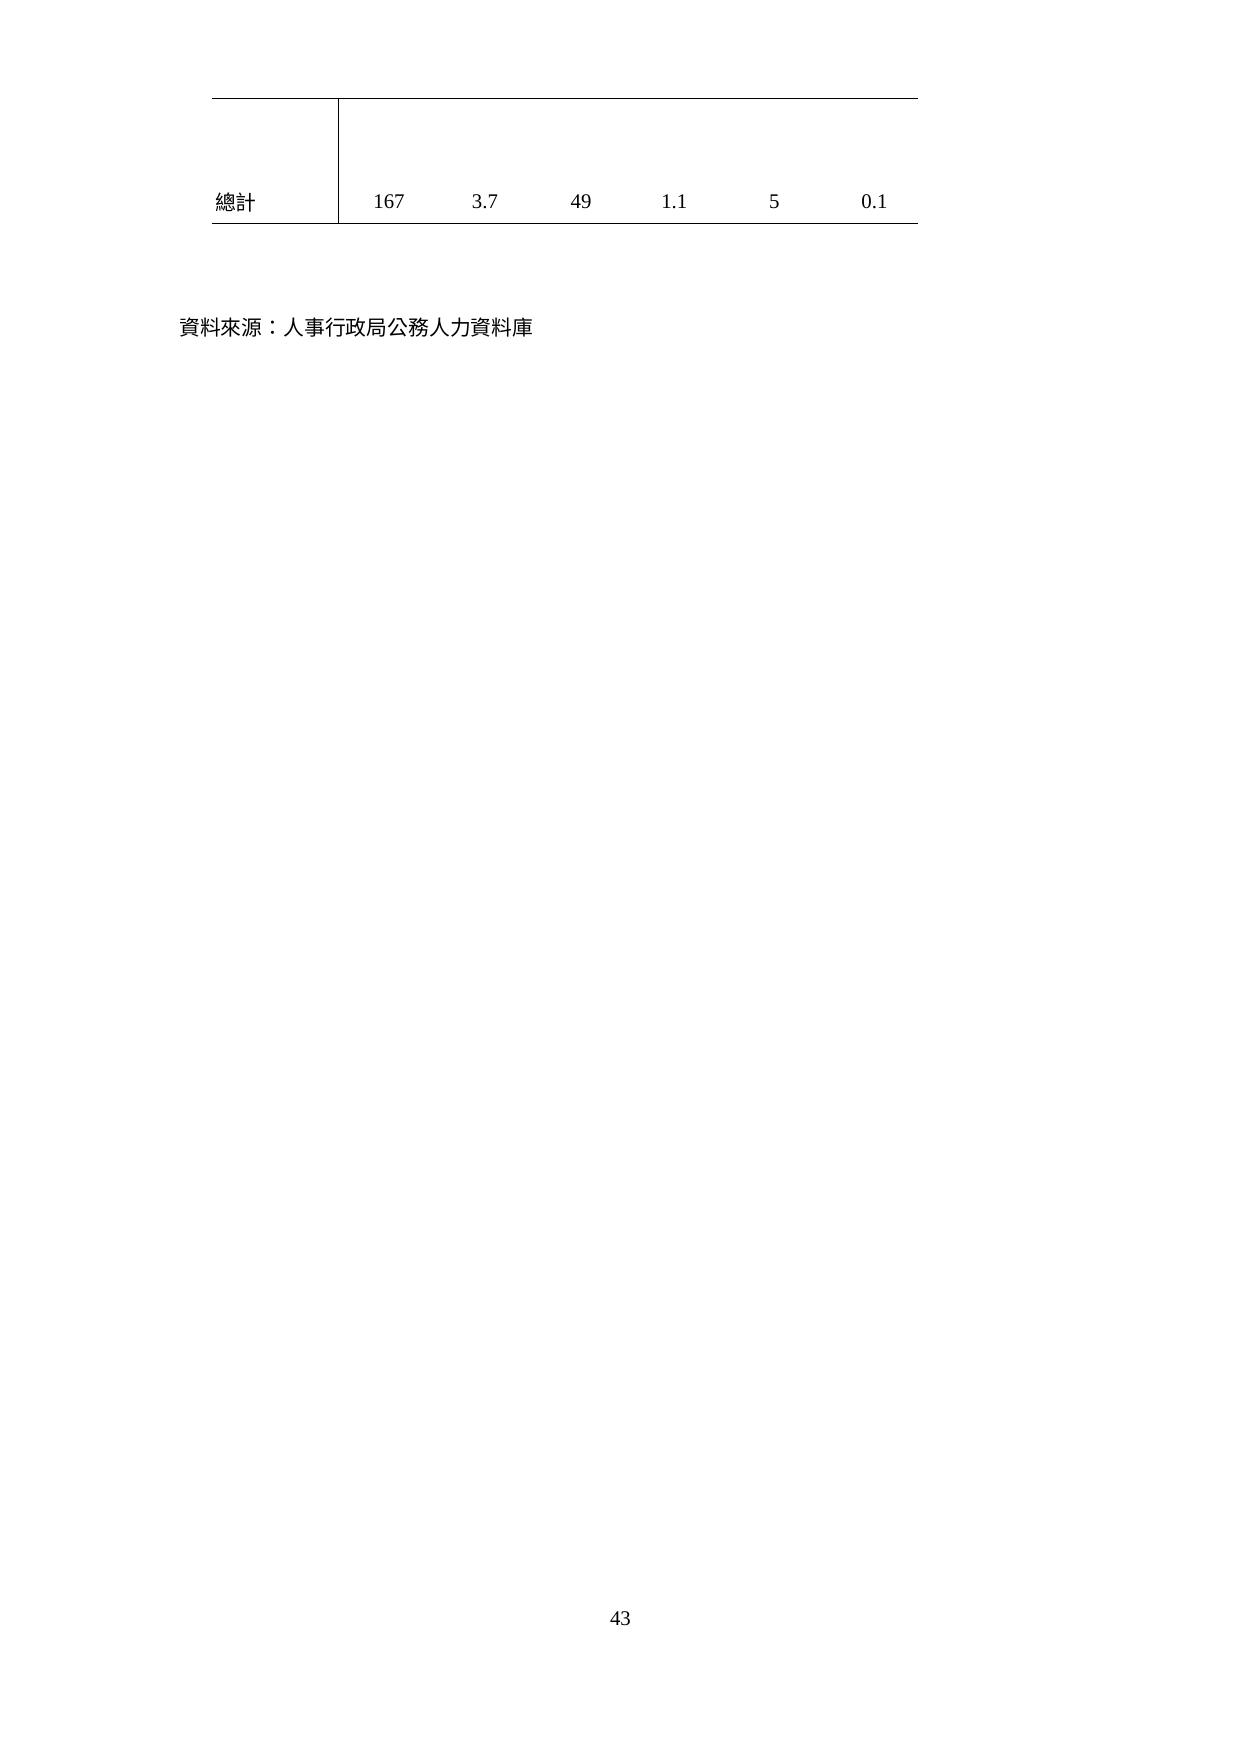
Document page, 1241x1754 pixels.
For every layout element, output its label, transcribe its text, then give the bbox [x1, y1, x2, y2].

table_cell 49 [531, 99, 630, 222]
table_cell 總計 [212, 99, 338, 222]
table_cell 167 [339, 99, 438, 222]
text 資料來源：人事行政局公務人力資料庫 [148, 285, 1092, 347]
table_cell 5 [718, 99, 831, 222]
table_cell 3.7 [438, 99, 531, 222]
table_cell 1.1 [630, 99, 717, 222]
table_cell 0.1 [831, 99, 918, 222]
